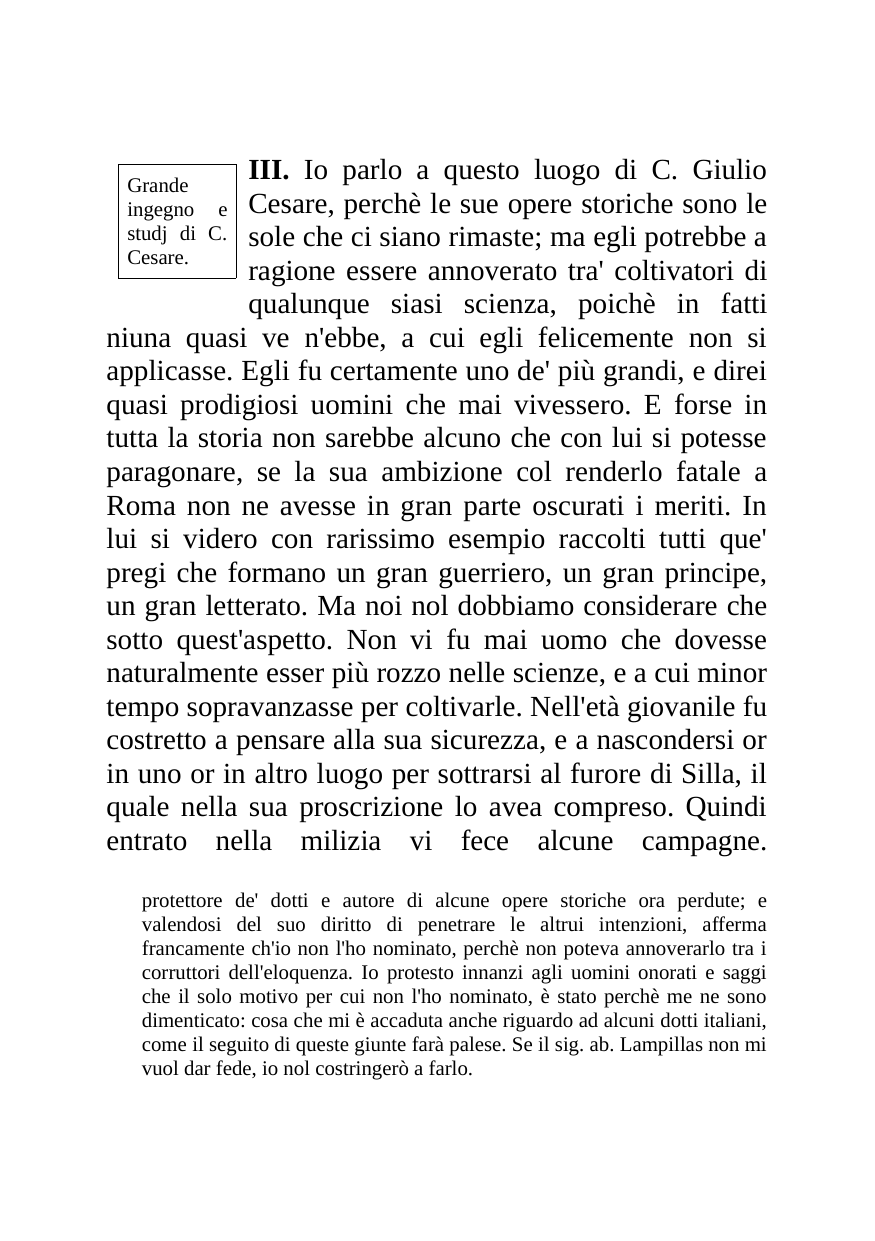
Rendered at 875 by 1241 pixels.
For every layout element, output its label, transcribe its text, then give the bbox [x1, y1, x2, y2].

text III. Io parlo a questo luogo di C. Giulio Cesare, perchè le sue opere storiche sono le sole che ci siano rimaste; ma egli potrebbe a ragione essere annoverato tra' coltivatori di qualunque siasi scienza, poichè in fatti niuna quasi ve n'ebbe, a cui egli felicemente non si applicasse. Egli fu certamente uno de' più grandi, e direi quasi prodigiosi uomini che mai vivessero. E forse in tutta la storia non sarebbe alcuno che con lui si potesse paragonare, se la sua ambizione col renderlo fatale a Roma non ne avesse in gran parte oscurati i meriti. In lui si videro con rarissimo esempio raccolti tutti que' pregi che formano un gran guerriero, un gran principe, un gran letterato. Ma noi nol dobbiamo considerare che sotto quest'aspetto. Non vi fu mai uomo che dovesse naturalmente esser più rozzo nelle scienze, e a cui minor tempo sopravanzasse per coltivarle. Nell'età giovanile fu costretto a pensare alla sua sicurezza, e a nascondersi or in uno or in altro luogo per sottrarsi al furore di Silla, il quale nella sua proscrizione lo avea compreso. Quindi entrato nella milizia vi fece alcune campagne. [106, 152, 768, 857]
text protettore de' dotti e autore di alcune opere storiche ora perdute; e valendosi del suo diritto di penetrare le altrui intenzioni, afferma francamente ch'io non l'ho nominato, perchè non poteva annoverarlo tra i corruttori dell'eloquenza. Io protesto innanzi agli uomini onorati e saggi che il solo motivo per cui non l'ho nominato, è stato perchè me ne sono dimenticato: cosa che mi è accaduta anche riguardo ad alcuni dotti italiani, come il seguito di queste giunte farà palese. Se il sig. ab. Lampillas non mi vuol dar fede, io nol costringerò a farlo. [106, 888, 768, 1080]
text Grande ingegno e studj di C. Cesare. [127, 173, 227, 269]
